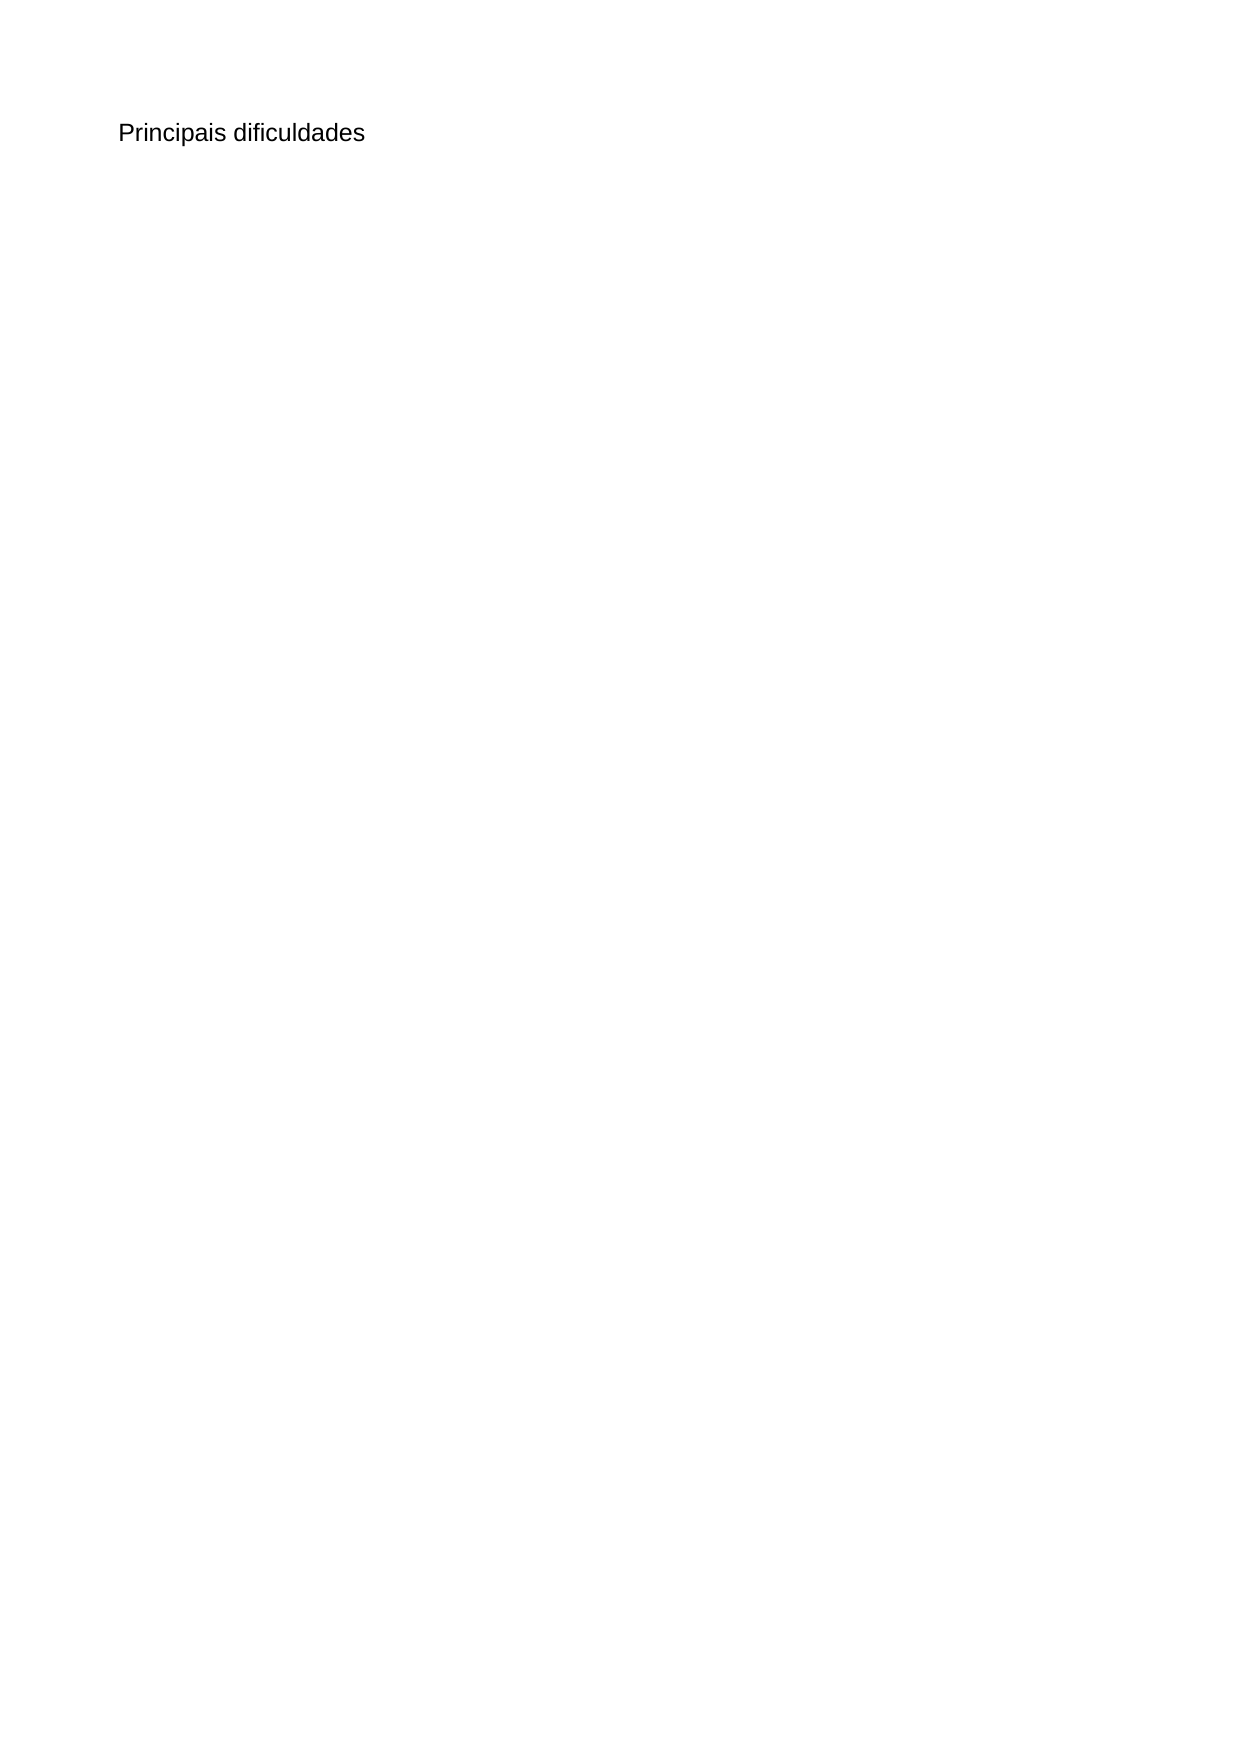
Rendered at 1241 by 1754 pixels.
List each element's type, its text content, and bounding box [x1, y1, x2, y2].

text Principais dificuldades [118, 118, 1122, 147]
